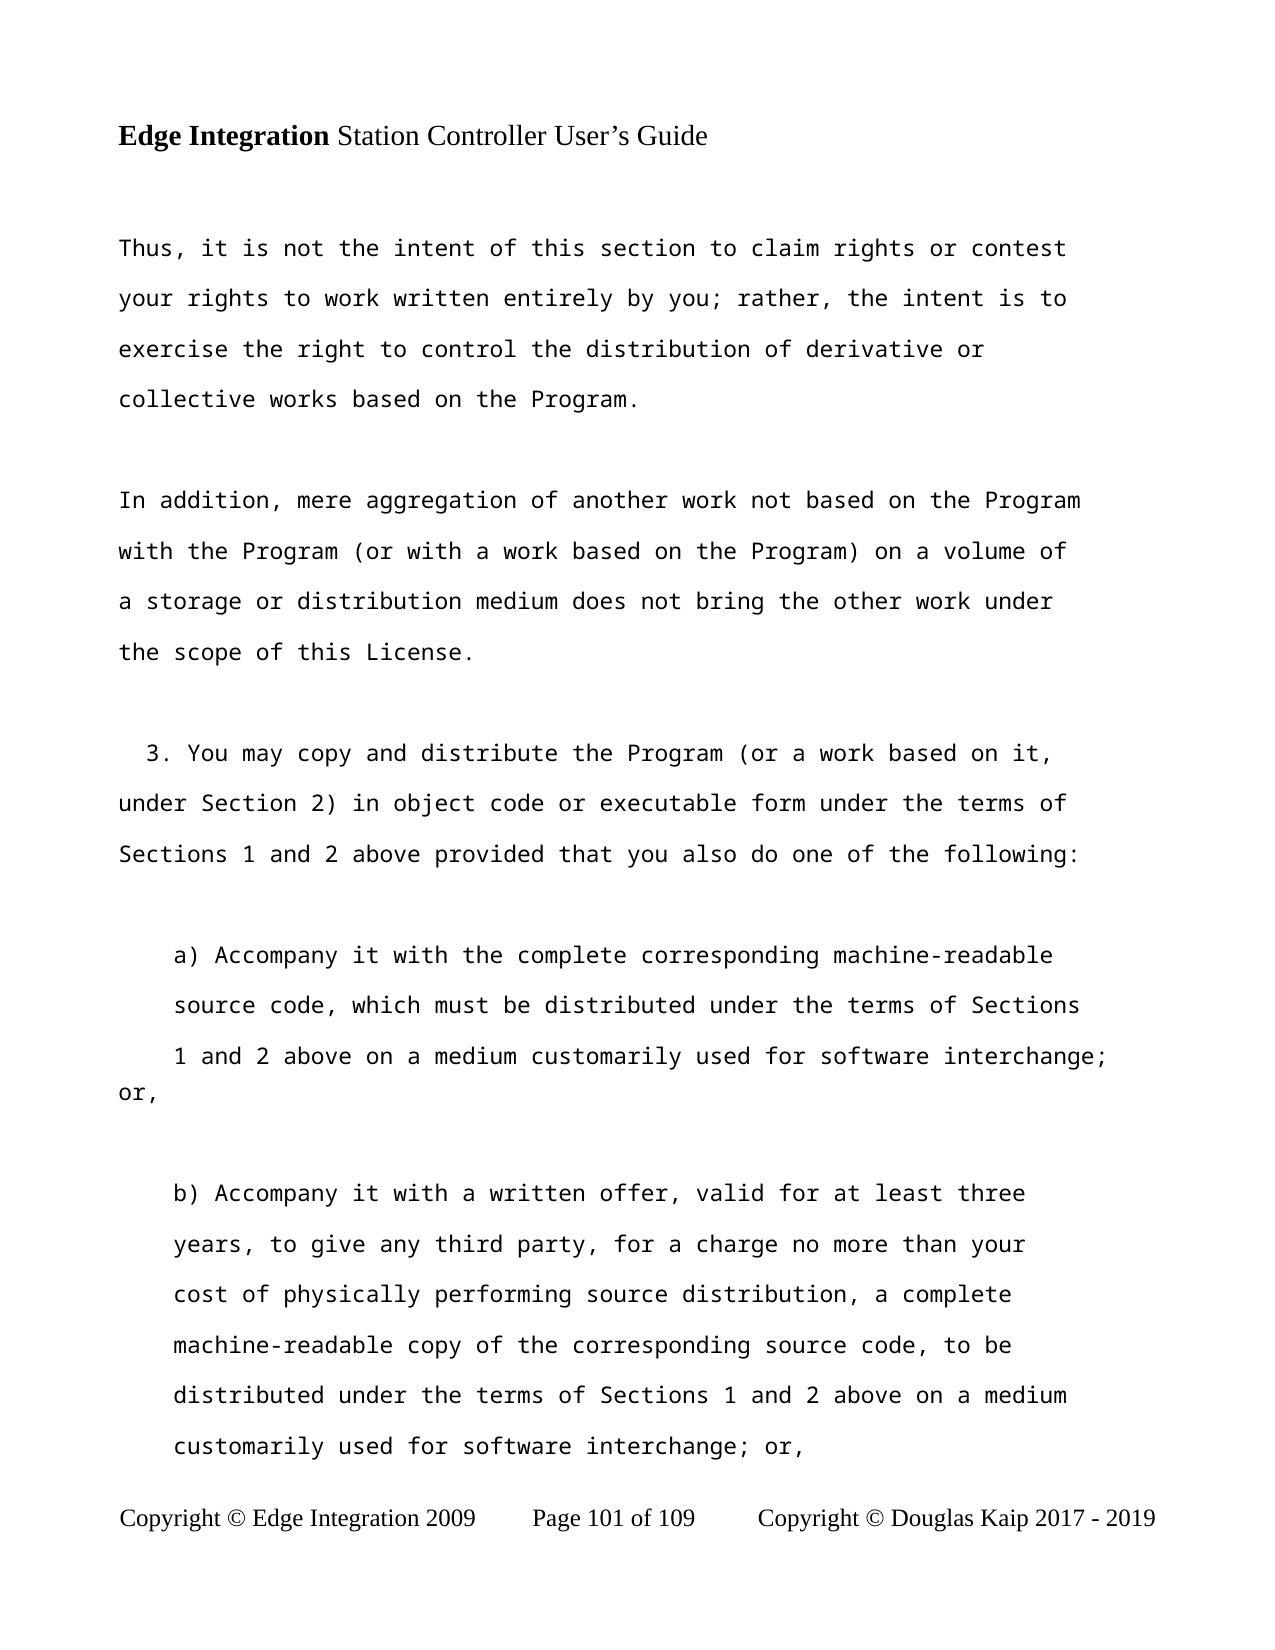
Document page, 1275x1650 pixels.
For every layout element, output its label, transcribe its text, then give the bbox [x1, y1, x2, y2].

text a) Accompany it with the complete corresponding machine-readable [118, 939, 1157, 970]
text years, to give any third party, for a charge no more than your [118, 1227, 1157, 1259]
text Sections 1 and 2 above provided that you also do one of the following: [118, 838, 1157, 869]
text exercise the right to control the distribution of derivative or [118, 333, 1157, 364]
text a storage or distribution medium does not bring the other work under [118, 585, 1157, 617]
text b) Accompany it with a written offer, valid for at least three [118, 1177, 1157, 1208]
text with the Program (or with a work based on the Program) on a volume of [118, 535, 1157, 566]
text machine-readable copy of the corresponding source code, to be [118, 1328, 1157, 1360]
text cost of physically performing source distribution, a complete [118, 1278, 1157, 1309]
text under Section 2) in object code or executable form under the terms of [118, 787, 1157, 819]
text collective works based on the Program. [118, 383, 1157, 414]
text distributed under the terms of Sections 1 and 2 above on a medium [118, 1379, 1157, 1410]
text source code, which must be distributed under the terms of Sections [118, 989, 1157, 1021]
text Thus, it is not the intent of this section to claim rights or contest [118, 232, 1157, 263]
text In addition, mere aggregation of another work not based on the Program [118, 484, 1157, 516]
text 1 and 2 above on a medium customarily used for software interchange; or, [118, 1040, 1157, 1107]
text the scope of this License. [118, 636, 1157, 667]
text your rights to work written entirely by you; rather, the intent is to [118, 282, 1157, 313]
text 3. You may copy and distribute the Program (or a work based on it, [118, 737, 1157, 768]
text customarily used for software interchange; or, [118, 1429, 1157, 1461]
